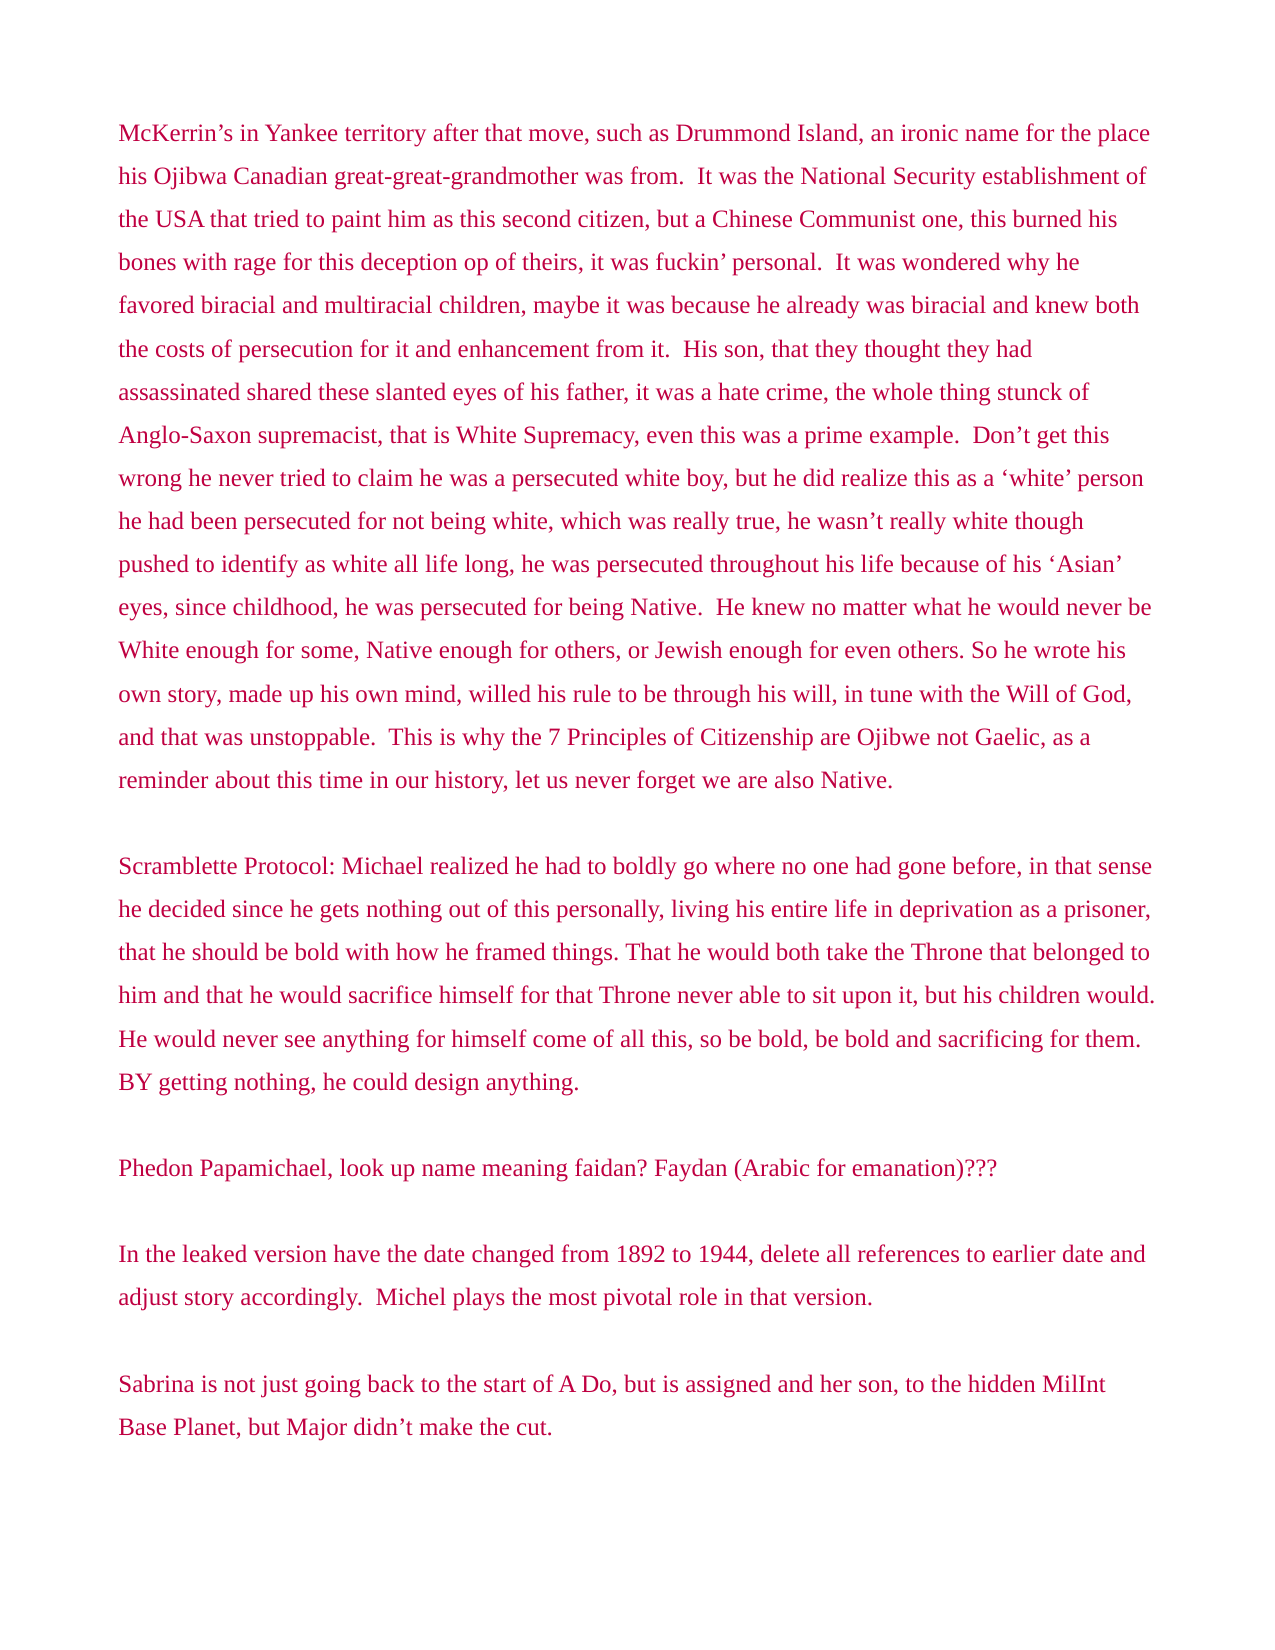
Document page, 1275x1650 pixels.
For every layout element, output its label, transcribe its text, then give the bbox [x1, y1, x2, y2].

text Sabrina is not just going back to the start of A Do, but is assigned and her son, to the hidden MilInt Base Planet, but Major didn’t make the cut. [118, 1369, 1157, 1441]
text Scramblette Protocol: Michael realized he had to boldly go where no one had gone before, in that sense he decided since he gets nothing out of this personally, living his entire life in deprivation as a prisoner, that he should be bold with how he framed things. That he would both take the Throne that belonged to him and that he would sacrifice himself for that Throne never able to sit upon it, but his children would. He would never see anything for himself come of all this, so be bold, be bold and sacrificing for them. BY getting nothing, he could design anything. [118, 851, 1157, 1096]
text In the leaked version have the date changed from 1892 to 1944, delete all references to earlier date and adjust story accordingly. Michel plays the most pivotal role in that version. [118, 1239, 1157, 1311]
text McKerrin’s in Yankee territory after that move, such as Drummond Island, an ironic name for the place his Ojibwa Canadian great-great-grandmother was from. It was the National Security establishment of the USA that tried to paint him as this second citizen, but a Chinese Communist one, this burned his bones with rage for this deception op of theirs, it was fuckin’ personal. It was wondered why he favored biracial and multiracial children, maybe it was because he already was biracial and knew both the costs of persecution for it and enhancement from it. His son, that they thought they had assassinated shared these slanted eyes of his father, it was a hate crime, the whole thing stunck of Anglo-Saxon supremacist, that is White Supremacy, even this was a prime example. Don’t get this wrong he never tried to claim he was a persecuted white boy, but he did realize this as a ‘white’ person he had been persecuted for not being white, which was really true, he wasn’t really white though pushed to identify as white all life long, he was persecuted throughout his life because of his ‘Asian’ eyes, since childhood, he was persecuted for being Native. He knew no matter what he would never be White enough for some, Native enough for others, or Jewish enough for even others. So he wrote his own story, made up his own mind, willed his rule to be through his will, in tune with the Will of God, and that was unstoppable. This is why the 7 Principles of Citizenship are Ojibwe not Gaelic, as a reminder about this time in our history, let us never forget we are also Native. [118, 118, 1157, 794]
text Phedon Papamichael, look up name meaning faidan? Faydan (Arabic for emanation)??? [118, 1153, 1157, 1182]
